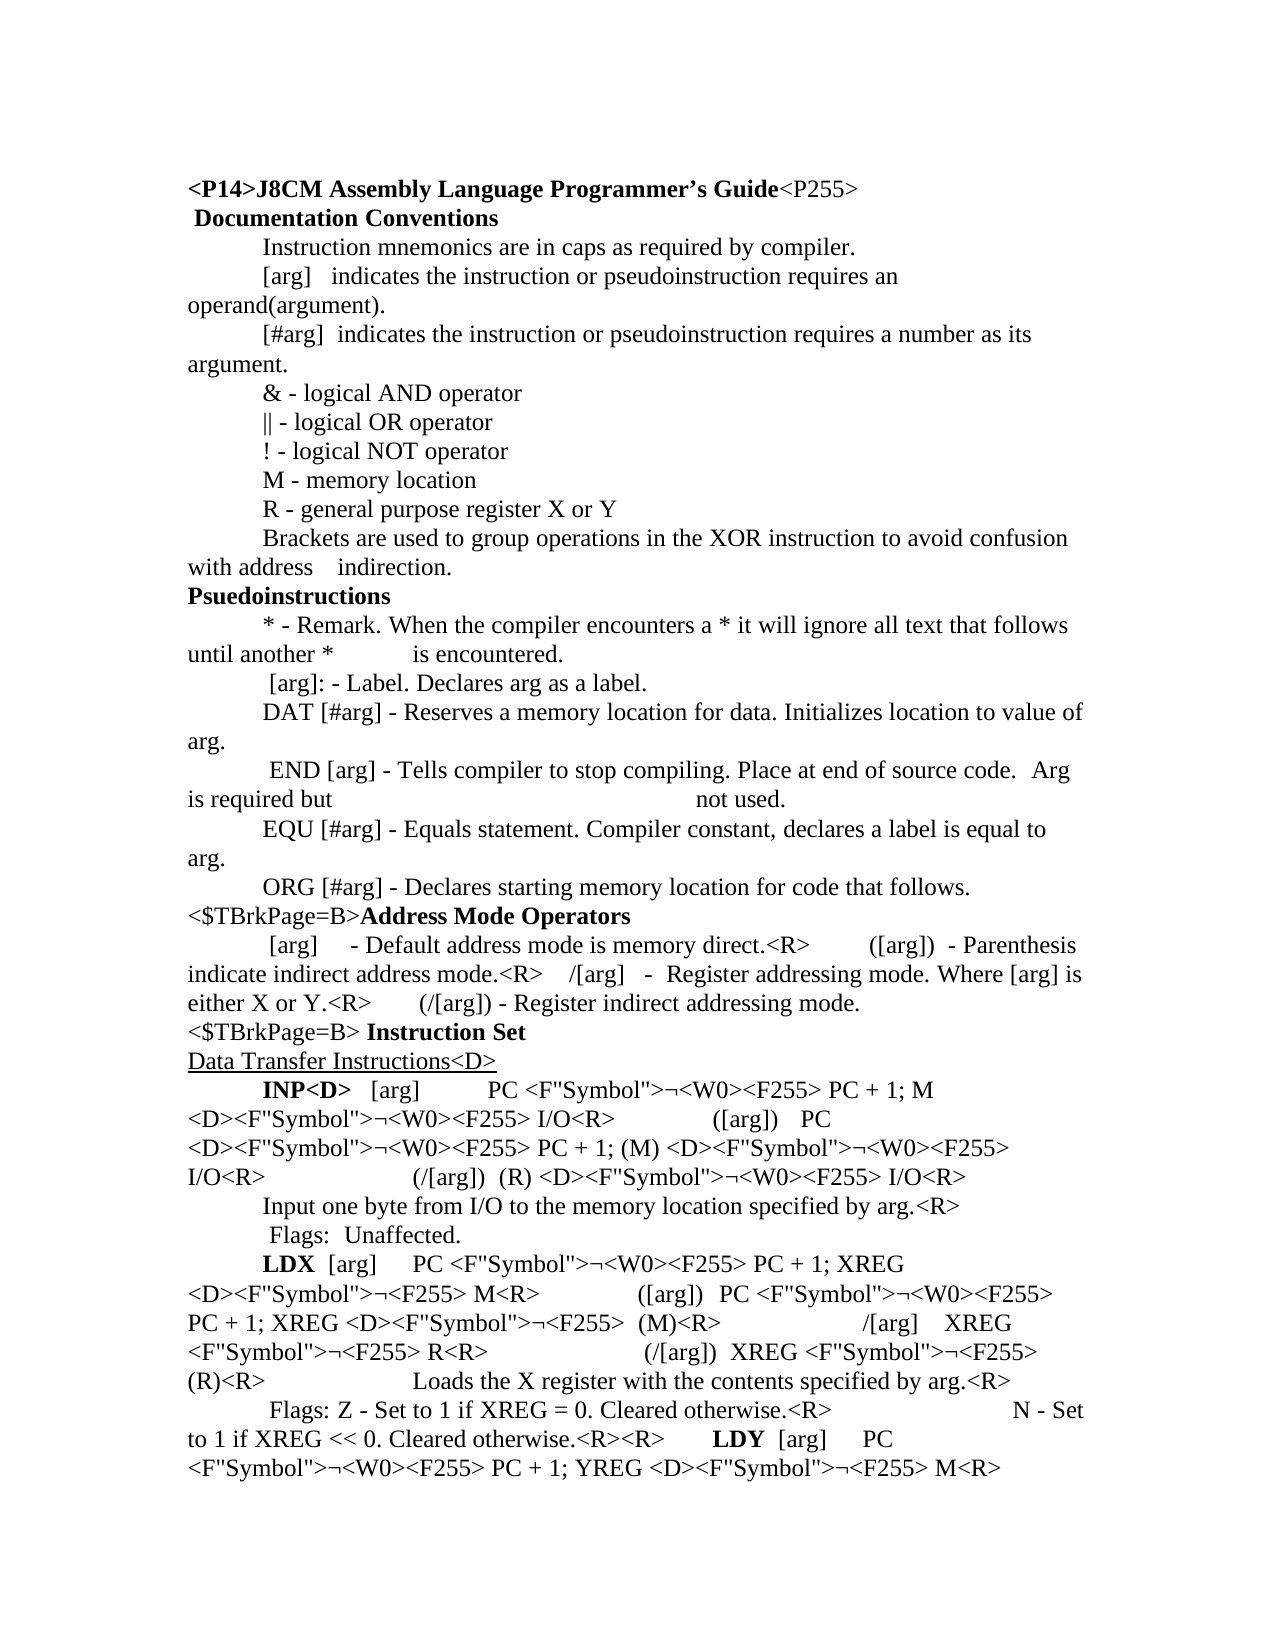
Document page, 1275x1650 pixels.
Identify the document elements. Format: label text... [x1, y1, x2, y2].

text Instruction mnemonics are in caps as required by compiler. [187, 232, 1087, 261]
text Psuedoinstructions [187, 581, 1087, 610]
text [arg]: - Label. Declares arg as a label. [187, 668, 1087, 697]
text INP<D> [arg] PC <F"Symbol">¬<W0><F255> PC + 1; M <D><F"Symbol">¬<W0><F255> I/O<R> ([arg]) PC <D><F"Symbol">¬<W0><F255> PC + 1; (M) <D><F"Symbol">¬<W0><F255> I/O<R> (/[arg]) (R) <D><F"Symbol">¬<W0><F255> I/O<R> Input one byte from I/O to the memory location specified by arg.<R> Flags: Unaffected. [187, 1075, 1087, 1249]
text Documentation Conventions [187, 203, 1087, 232]
text DAT [#arg] - Reserves a memory location for data. Initializes location to value of arg. [187, 697, 1087, 755]
text <$TBrkPage=B>Address Mode Operators [187, 901, 1087, 930]
text <$TBrkPage=B> Instruction Set [187, 1017, 1087, 1046]
text & - logical AND operator [187, 377, 1087, 407]
text <P14>J8CM Assembly Language Programmer’s Guide<P255> [187, 174, 1087, 203]
text R - general purpose register X or Y [187, 494, 1087, 523]
text [arg] - Default address mode is memory direct.<R> ([arg]) - Parenthesis indicate indirect address mode.<R> /[arg] - Register addressing mode. Where [arg] is either X or Y.<R> (/[arg]) - Register indirect addressing mode. [187, 930, 1087, 1017]
text [#arg] indicates the instruction or pseudoinstruction requires a number as its argument. [187, 319, 1087, 377]
text Brackets are used to group operations in the XOR instruction to avoid confusion with address indirection. [187, 523, 1087, 581]
text * - Remark. When the compiler encounters a * it will ignore all text that follows until another * is encountered. [187, 610, 1087, 668]
text Data Transfer Instructions<D> [187, 1046, 1087, 1075]
text ! - logical NOT operator [187, 436, 1087, 465]
text M - memory location [187, 465, 1087, 494]
text [arg] indicates the instruction or pseudoinstruction requires an operand(argument). [187, 261, 1087, 319]
text END [arg] - Tells compiler to stop compiling. Place at end of source code. Arg is required but not used. [187, 755, 1087, 813]
text LDX [arg] PC <F"Symbol">¬<W0><F255> PC + 1; XREG <D><F"Symbol">¬<F255> M<R> ([arg]) PC <F"Symbol">¬<W0><F255> PC + 1; XREG <D><F"Symbol">¬<F255> (M)<R> /[arg] XREG <F"Symbol">¬<F255> R<R> (/[arg]) XREG <F"Symbol">¬<F255> (R)<R> Loads the X register with the contents specified by arg.<R> Flags: Z - Set to 1 if XREG = 0. Cleared otherwise.<R> N - Set to 1 if XREG << 0. Cleared otherwise.<R><R> LDY [arg] PC <F"Symbol">¬<W0><F255> PC + 1; YREG <D><F"Symbol">¬<F255> M<R> [187, 1249, 1087, 1482]
text ORG [#arg] - Declares starting memory location for code that follows. [187, 872, 1087, 901]
text EQU [#arg] - Equals statement. Compiler constant, declares a label is equal to arg. [187, 813, 1087, 872]
text || - logical OR operator [187, 407, 1087, 436]
